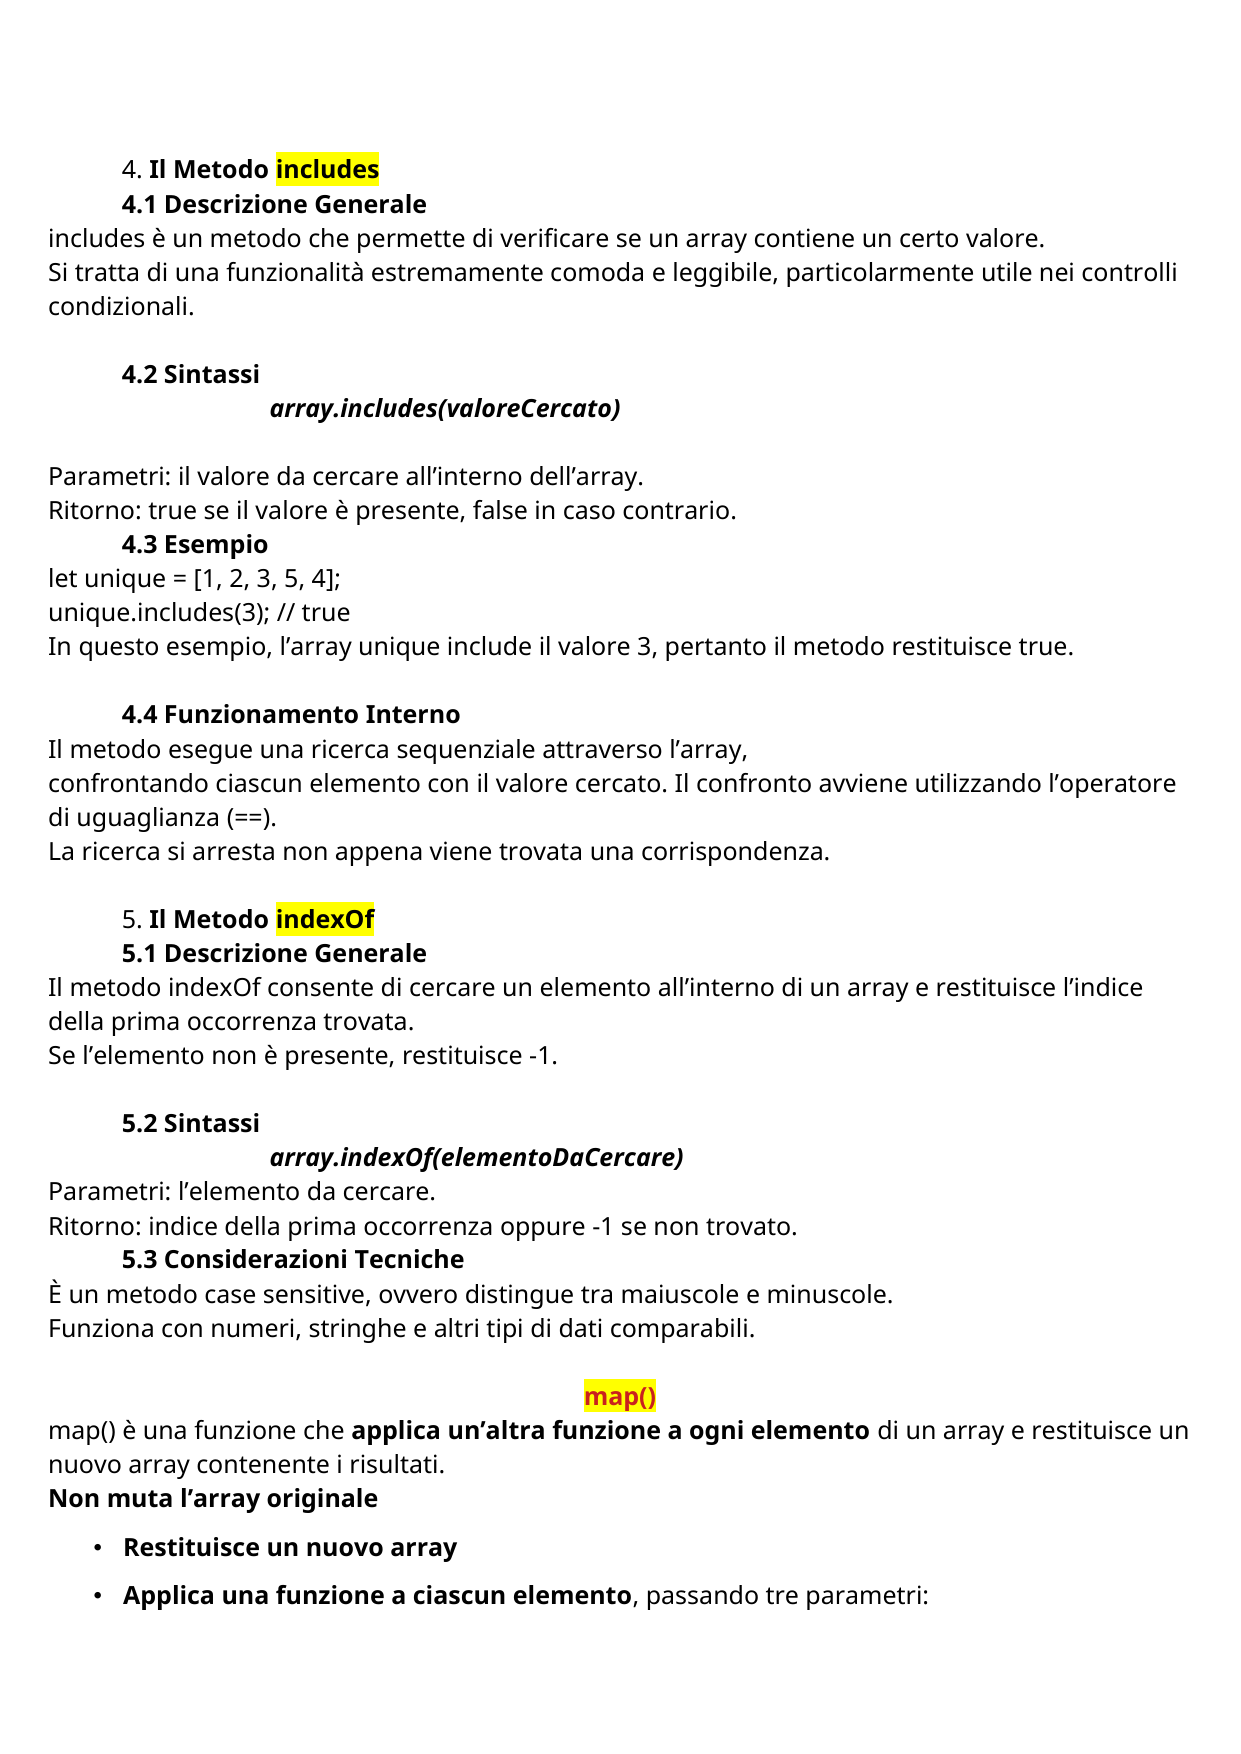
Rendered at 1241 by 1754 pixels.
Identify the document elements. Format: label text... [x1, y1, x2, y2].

text 4. Il Metodo includes [48, 152, 1191, 186]
text Ritorno: indice della prima occorrenza oppure -1 se non trovato. [48, 1208, 1191, 1242]
text Parametri: il valore da cercare all’interno dell’array. [48, 459, 1191, 493]
list Restituisce un nuovo array [93, 1529, 1191, 1563]
text 4.1 Descrizione Generale [48, 186, 1191, 220]
text 4.3 Esempio [48, 527, 1191, 561]
text includes è un metodo che permette di verificare se un array contiene un certo valore. [48, 220, 1191, 254]
text Se l’elemento non è presente, restituisce -1. [48, 1038, 1191, 1072]
text let unique = [1, 2, 3, 5, 4]; [48, 561, 1191, 595]
text Il metodo indexOf consente di cercare un elemento all’interno di un array e restituisce l’indice della prima occorrenza trovata. [48, 970, 1191, 1038]
text La ricerca si arresta non appena viene trovata una corrispondenza. [48, 833, 1191, 867]
text Si tratta di una funzionalità estremamente comoda e leggibile, particolarmente utile nei controlli condizionali. [48, 254, 1191, 322]
text 4.2 Sintassi [48, 357, 1191, 391]
text map() è una funzione che applica un’altra funzione a ogni elemento di un array e restituisce un nuovo array contenente i risultati. [48, 1412, 1191, 1481]
text unique.includes(3); // true [48, 595, 1191, 629]
text confrontando ciascun elemento con il valore cercato. Il confronto avviene utilizzando l’operatore di uguaglianza (==). [48, 765, 1191, 833]
text 4.4 Funzionamento Interno [48, 697, 1191, 731]
text Ritorno: true se il valore è presente, false in caso contrario. [48, 493, 1191, 527]
text È un metodo case sensitive, ovvero distingue tra maiuscole e minuscole. [48, 1276, 1191, 1310]
text Funziona con numeri, stringhe e altri tipi di dati comparabili. [48, 1310, 1191, 1344]
list Applica una funzione a ciascun elemento, passando tre parametri: [93, 1578, 1191, 1612]
text 5. Il Metodo indexOf [48, 902, 1191, 936]
text 5.3 Considerazioni Tecniche [48, 1242, 1191, 1276]
text In questo esempio, l’array unique include il valore 3, pertanto il metodo restituisce true. [48, 629, 1191, 663]
text array.includes(valoreCercato) [48, 391, 1191, 425]
text 5.2 Sintassi [48, 1106, 1191, 1140]
text map() [48, 1378, 1191, 1412]
text Parametri: l’elemento da cercare. [48, 1174, 1191, 1208]
text array.indexOf(elementoDaCercare) [48, 1140, 1191, 1174]
text Non muta l’array originale [48, 1481, 1191, 1515]
text Il metodo esegue una ricerca sequenziale attraverso l’array, [48, 731, 1191, 765]
text 5.1 Descrizione Generale [48, 936, 1191, 970]
